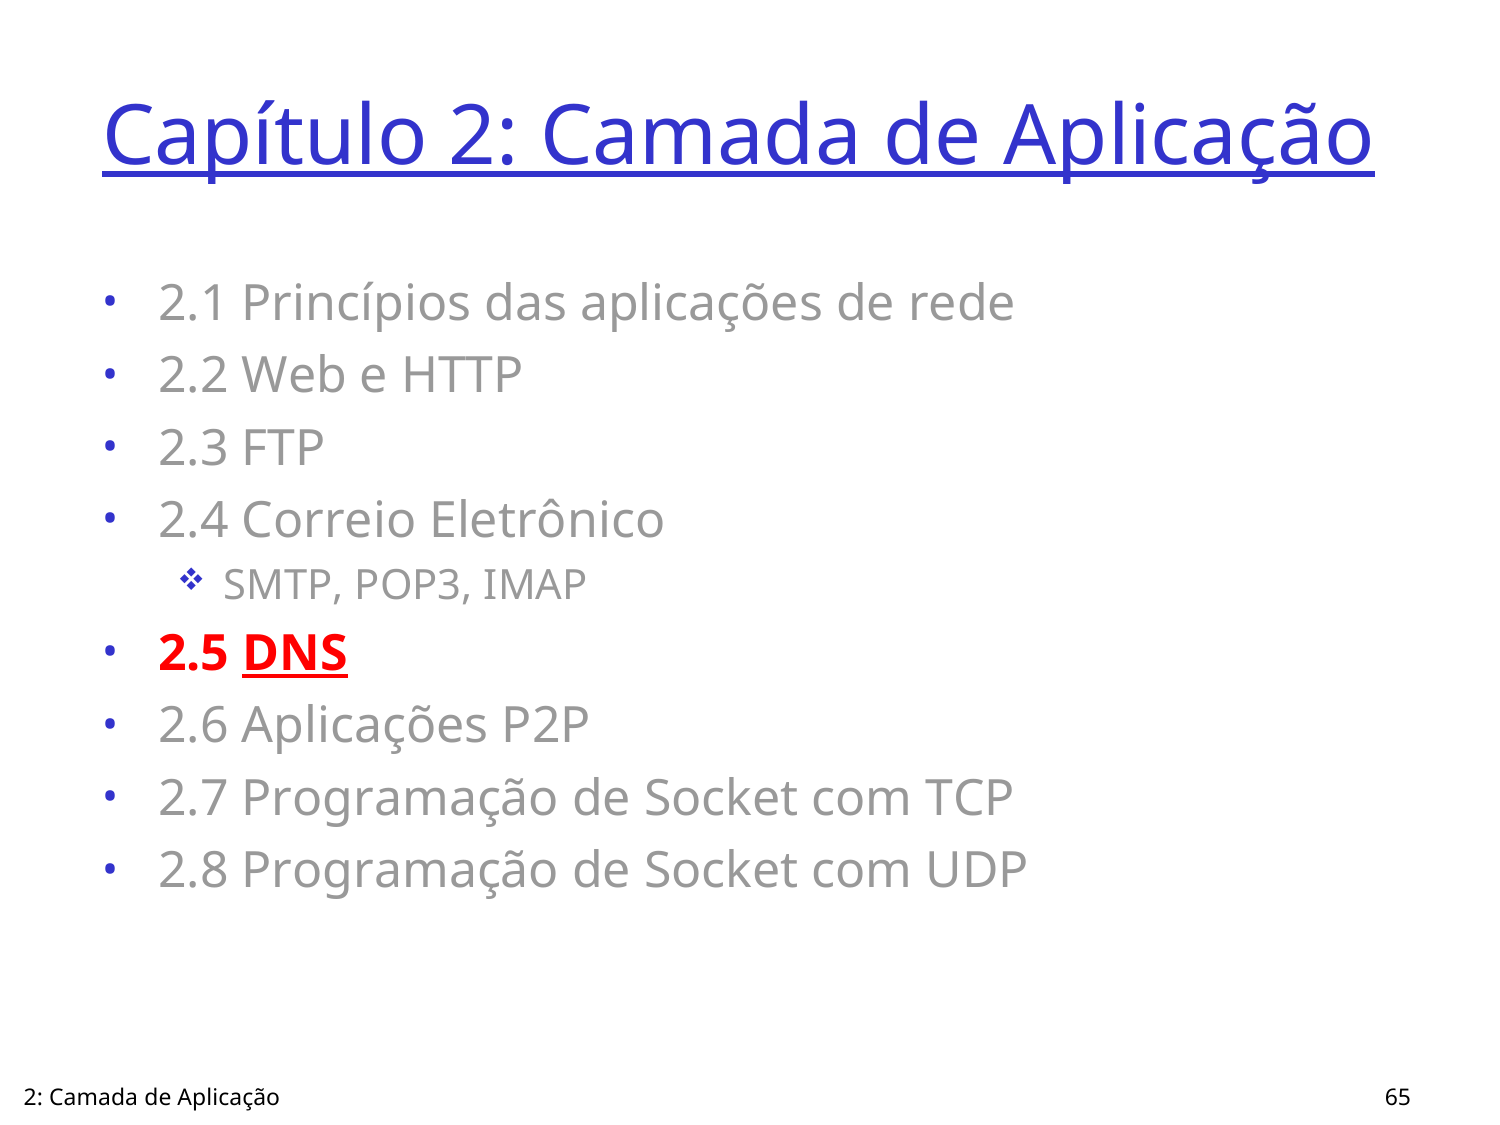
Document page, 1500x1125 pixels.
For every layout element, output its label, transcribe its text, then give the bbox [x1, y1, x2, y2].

list 2.1 Princípios das aplicações de rede 2.2 Web e HTTP 2.3 FTP 2.4 Correio Eletrônico SMTP, POP3, IMAP 2.5 DNS 2.6 Aplicações P2P 2.7 Programação de Socket com TCP 2.8 Programação de Socket com UDP [87, 262, 1443, 1026]
title Capítulo 2: Camada de Aplicação [87, 37, 1500, 225]
